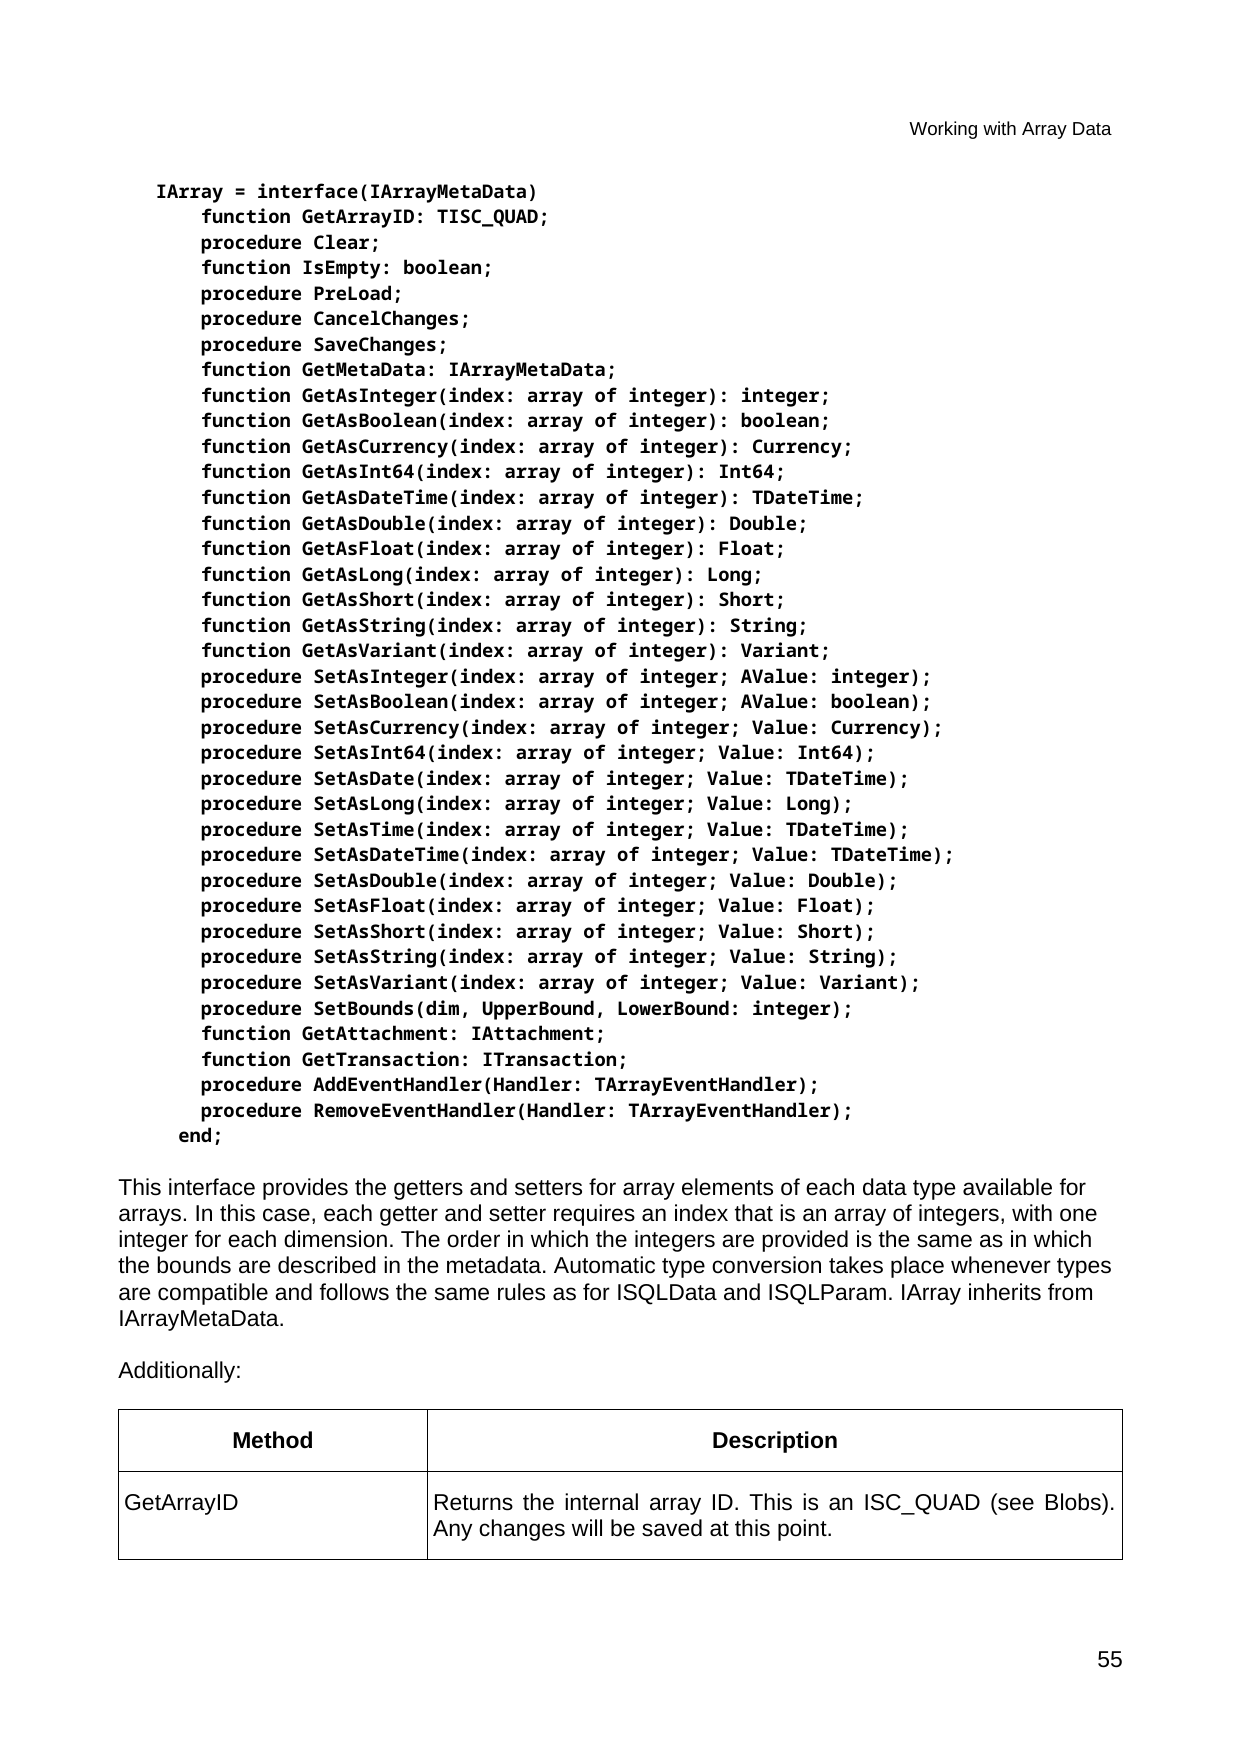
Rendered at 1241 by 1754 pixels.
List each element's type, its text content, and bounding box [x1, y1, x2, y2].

text procedure SetAsFloat(index: array of integer; Value: Float); [156, 893, 1122, 918]
text procedure SetAsDateTime(index: array of integer; Value: TDateTime); [156, 842, 1122, 867]
text procedure SetAsTime(index: array of integer; Value: TDateTime); [156, 816, 1122, 842]
text procedure PreLoad; [156, 280, 1122, 306]
text function GetAsDouble(index: array of integer): Double; [156, 510, 1122, 535]
text function GetMetaData: IArrayMetaData; [156, 357, 1122, 382]
text procedure Clear; [156, 229, 1122, 255]
text procedure SetBounds(dim, UpperBound, LowerBound: integer); [156, 995, 1122, 1020]
text procedure SetAsShort(index: array of integer; Value: Short); [156, 918, 1122, 944]
text function GetAsCurrency(index: array of integer): Currency; [156, 433, 1122, 459]
text function GetAsFloat(index: array of integer): Float; [156, 535, 1122, 561]
text procedure SetAsCurrency(index: array of integer; Value: Currency); [156, 714, 1122, 739]
text procedure SetAsVariant(index: array of integer; Value: Variant); [156, 969, 1122, 995]
text function GetArrayID: TISC_QUAD; [156, 204, 1122, 229]
text procedure RemoveEventHandler(Handler: TArrayEventHandler); [156, 1097, 1122, 1122]
table_cell GetArrayID [119, 1472, 427, 1559]
table_header Description [428, 1410, 1122, 1471]
table_cell Returns the internal array ID. This is an ISC_QUAD (see Blobs). Any changes will be saved at this point. [428, 1472, 1122, 1559]
text procedure SetAsLong(index: array of integer; Value: Long); [156, 791, 1122, 816]
text function GetAttachment: IAttachment; [156, 1020, 1122, 1046]
text procedure CancelChanges; [156, 306, 1122, 331]
text end; [156, 1122, 1122, 1148]
text procedure AddEventHandler(Handler: TArrayEventHandler); [156, 1071, 1122, 1097]
text procedure SetAsInt64(index: array of integer; Value: Int64); [156, 739, 1122, 765]
text procedure SetAsDate(index: array of integer; Value: TDateTime); [156, 765, 1122, 791]
text procedure SetAsInteger(index: array of integer; AValue: integer); [156, 663, 1122, 688]
text function GetAsInteger(index: array of integer): integer; [156, 382, 1122, 408]
text function GetAsString(index: array of integer): String; [156, 612, 1122, 637]
text function GetAsBoolean(index: array of integer): boolean; [156, 408, 1122, 433]
text function GetAsVariant(index: array of integer): Variant; [156, 637, 1122, 663]
text function GetAsDateTime(index: array of integer): TDateTime; [156, 484, 1122, 510]
text function GetAsInt64(index: array of integer): Int64; [156, 459, 1122, 484]
text procedure SetAsDouble(index: array of integer; Value: Double); [156, 867, 1122, 893]
text This interface provides the getters and setters for array elements of each data type available for arrays. In this case, each getter and setter requires an index that is an array of integers, with one integer for each dimension. The order in which the integers are provided is the same as in which the bounds are described in the metadata. Automatic type conversion takes place whenever types are compatible and follows the same rules as for ISQLData and ISQLParam. IArray inherits from IArrayMetaData. [118, 1173, 1122, 1332]
table_header Method [119, 1410, 427, 1471]
text function GetTransaction: ITransaction; [156, 1046, 1122, 1071]
text function GetAsLong(index: array of integer): Long; [156, 561, 1122, 586]
text function IsEmpty: boolean; [156, 255, 1122, 280]
text function GetAsShort(index: array of integer): Short; [156, 586, 1122, 612]
text procedure SetAsBoolean(index: array of integer; AValue: boolean); [156, 688, 1122, 714]
text Additionally: [118, 1357, 1122, 1383]
text IArray = interface(IArrayMetaData) [156, 178, 1122, 204]
text procedure SetAsString(index: array of integer; Value: String); [156, 944, 1122, 969]
text procedure SaveChanges; [156, 331, 1122, 357]
